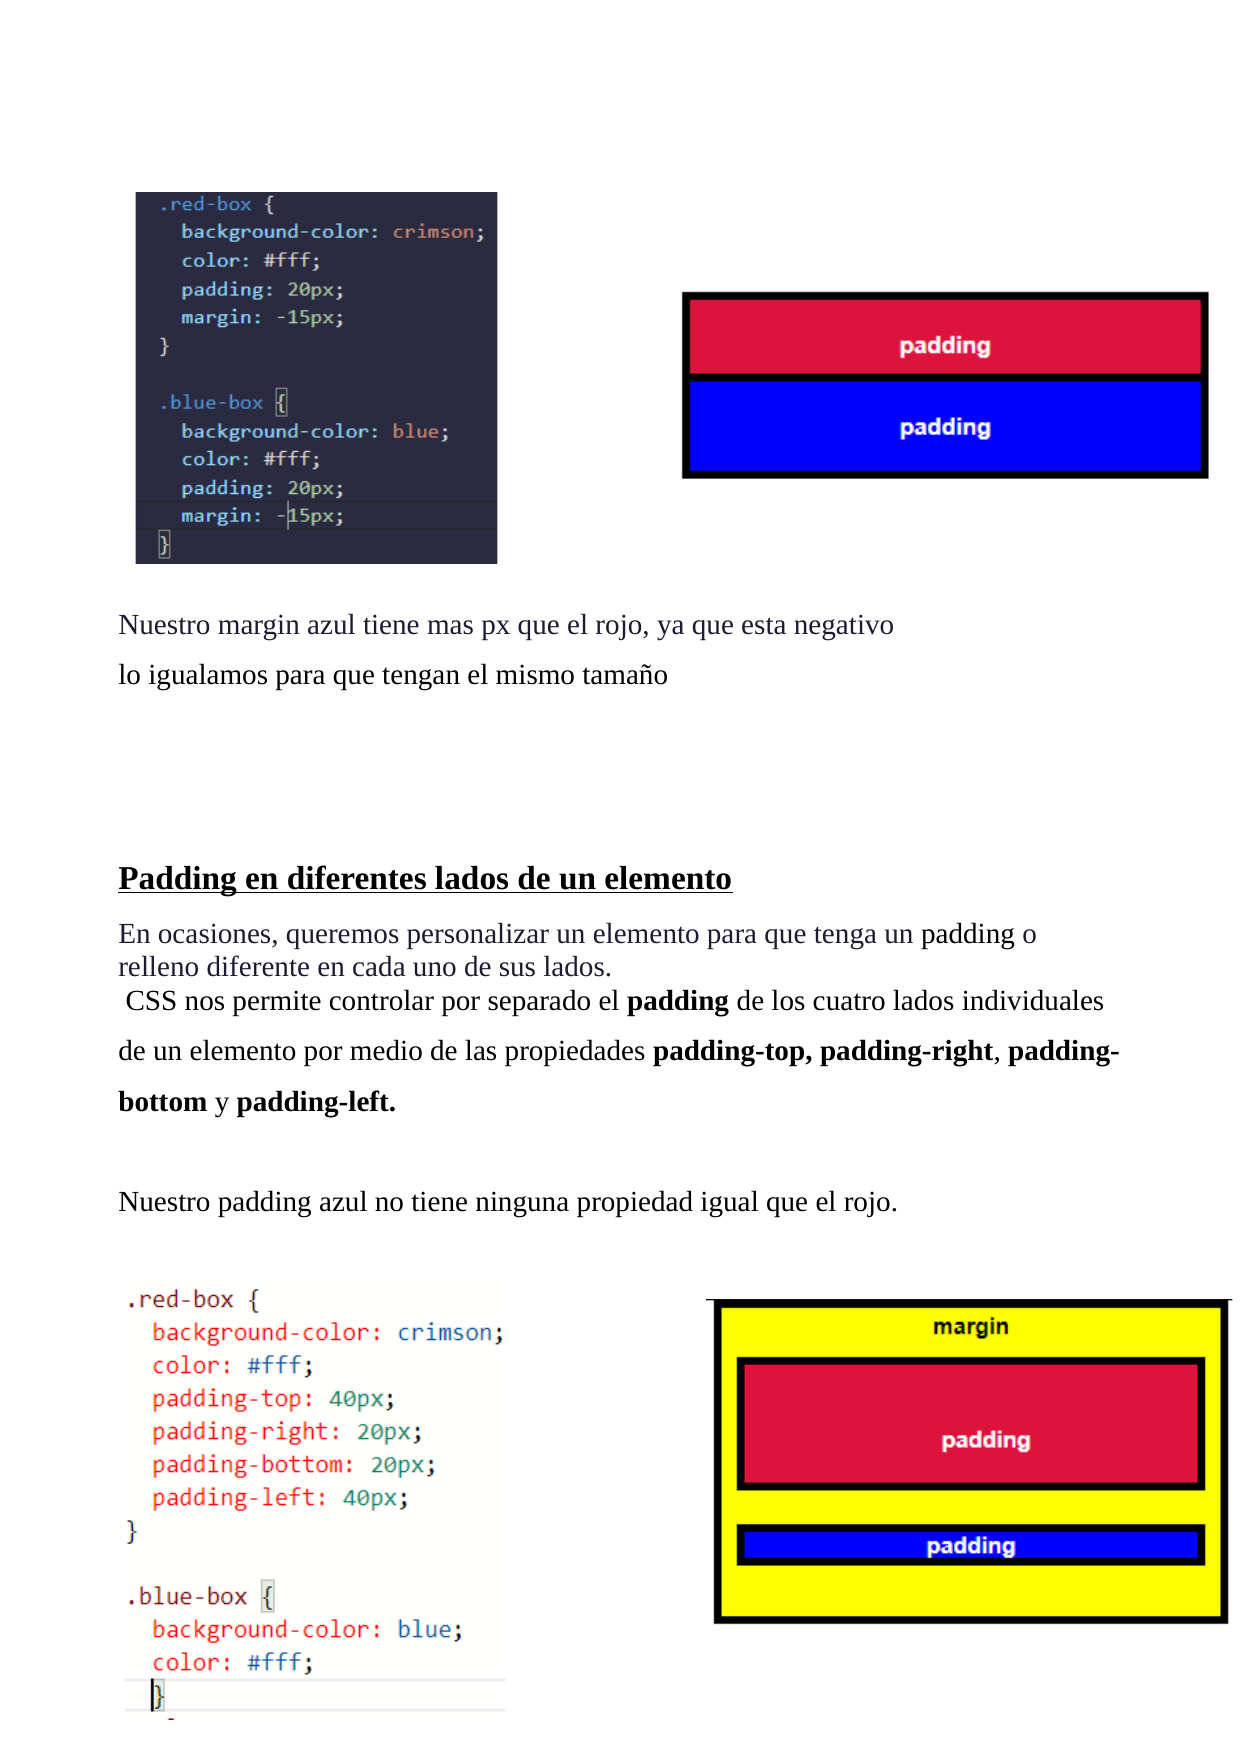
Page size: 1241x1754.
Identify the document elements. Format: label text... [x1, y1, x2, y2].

text En ocasiones, queremos personalizar un elemento para que tenga un padding o relleno diferente en cada uno de sus lados. [118, 916, 1122, 983]
text Nuestro margin azul tiene mas px que el rojo, ya que esta negativo [118, 607, 1122, 640]
text Padding en diferentes lados de un elemento [118, 858, 1122, 897]
text lo igualamos para que tengan el mismo tamaño [118, 657, 1122, 691]
text Nuestro padding azul no tiene ninguna propiedad igual que el rojo. [118, 1184, 1122, 1218]
text CSS nos permite controlar por separado el padding de los cuatro lados individuales de un elemento por medio de las propiedades padding-top, padding-right, padding-bottom y padding-left. [118, 983, 1122, 1117]
